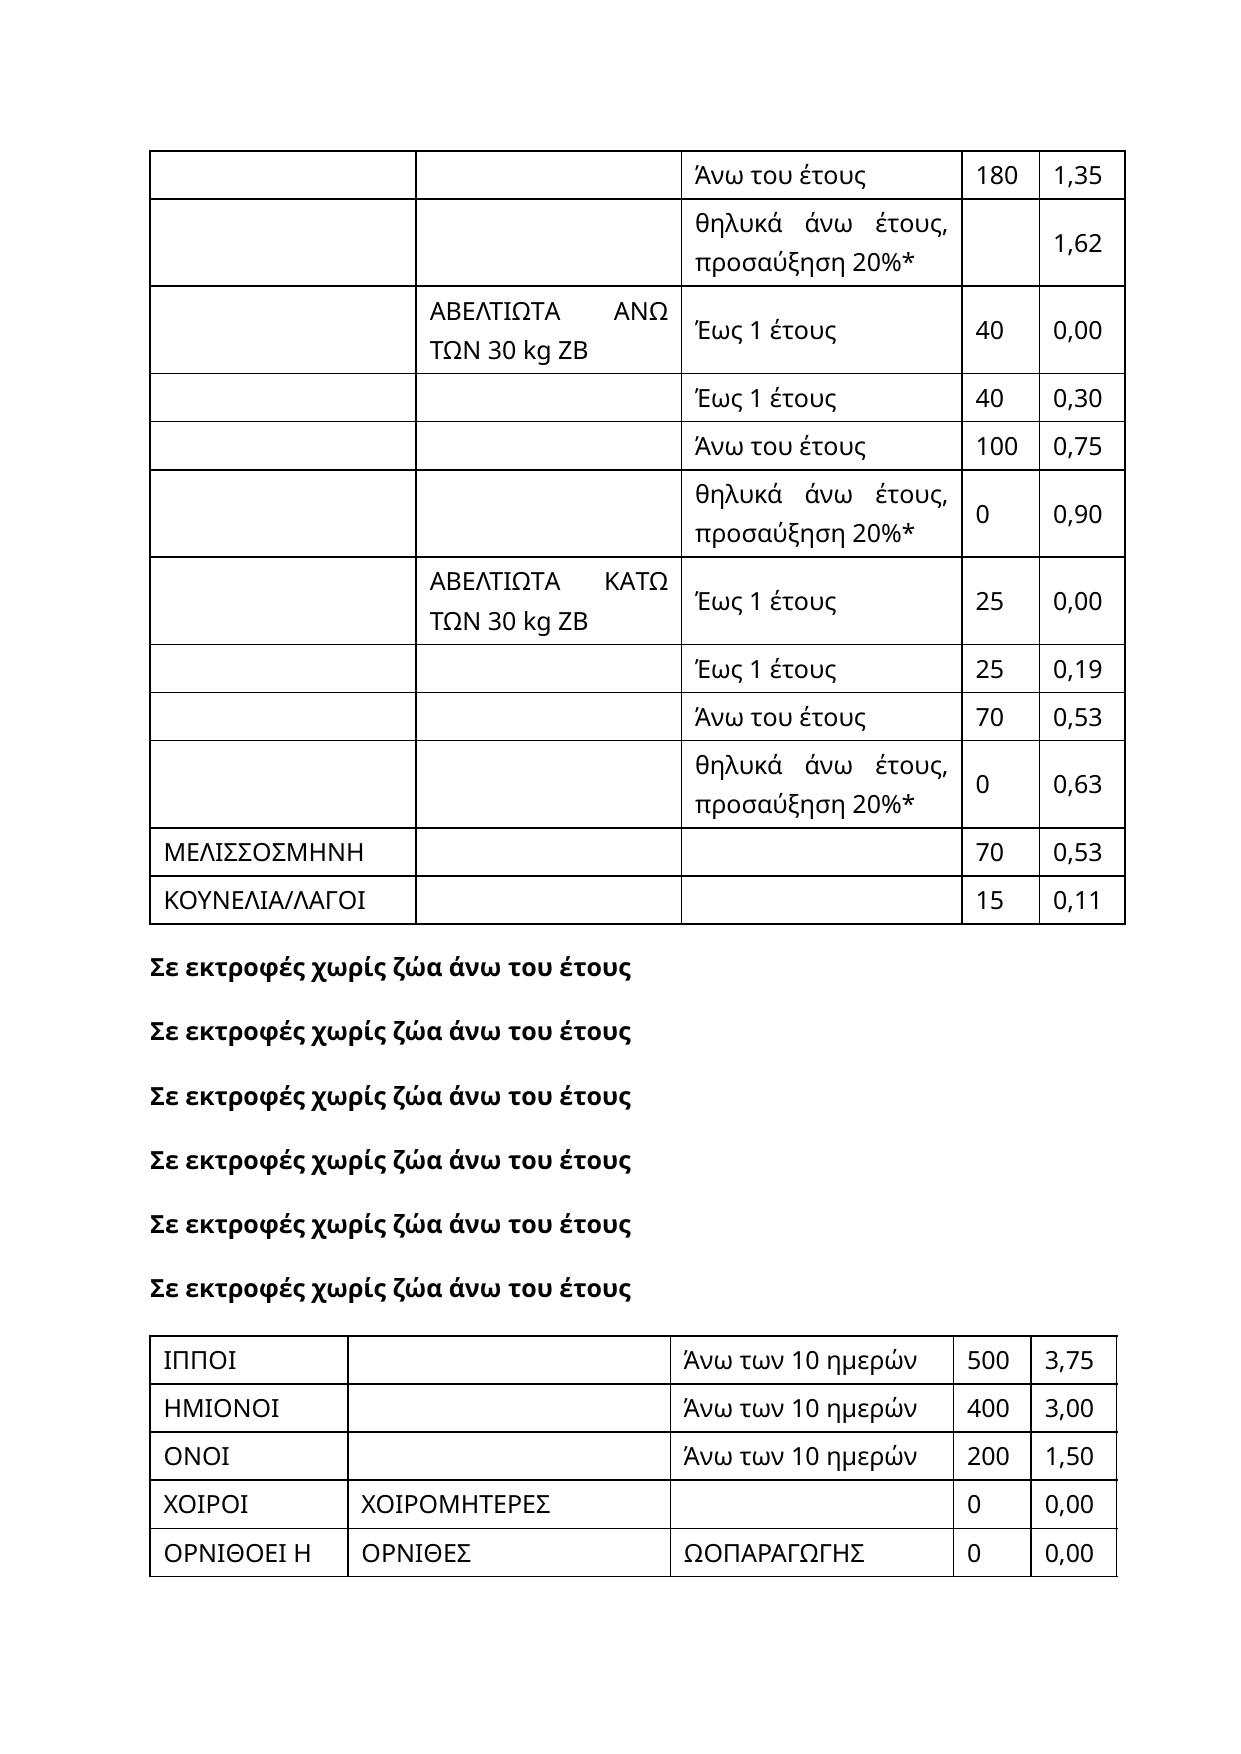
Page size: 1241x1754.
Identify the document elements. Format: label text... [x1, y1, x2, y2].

table_cell Έως 1 έτους [682, 645, 961, 692]
table_cell [151, 471, 415, 556]
table_cell ΗΜΙΟΝΟΙ [151, 1385, 347, 1431]
table_cell [349, 1385, 670, 1431]
table_cell 0,75 [1040, 422, 1124, 469]
table_cell [151, 741, 415, 827]
table_cell 0,19 [1040, 645, 1124, 692]
table_cell ΟΝΟΙ [151, 1433, 347, 1479]
table_cell 0,90 [1040, 471, 1124, 556]
table_cell 0,53 [1040, 829, 1124, 875]
text Σε εκτροφές χωρίς ζώα άνω του έτους [150, 1271, 1090, 1305]
table_cell 180 [963, 152, 1039, 198]
table_cell Άνω των 10 ημερών [671, 1433, 953, 1479]
table_cell 0 [954, 1481, 1030, 1527]
table_cell XOIPOMHΤEPEƩ [349, 1481, 670, 1527]
table_cell ΟΡΝΙΘΟΕΙ Η [151, 1529, 347, 1576]
table_cell 70 [963, 829, 1039, 875]
text Σε εκτροφές χωρίς ζώα άνω του έτους [150, 950, 1090, 984]
table_cell [417, 645, 681, 692]
table_header Άνω των 10 ημερών [671, 1337, 953, 1383]
table_cell 400 [954, 1385, 1030, 1431]
table_cell [151, 422, 415, 469]
table_cell [417, 152, 681, 198]
table_cell KOYNEɅIA/ɅAΓOI [151, 877, 415, 923]
table_cell 15 [963, 877, 1039, 923]
text Σε εκτροφές χωρίς ζώα άνω του έτους [150, 1078, 1090, 1112]
table_cell [151, 287, 415, 373]
table_cell 0,11 [1040, 877, 1124, 923]
table_cell ΩΟΠAPAΓΩΓΗΣ [671, 1529, 953, 1576]
table_cell [671, 1481, 953, 1527]
table_cell [417, 829, 681, 875]
text Σε εκτροφές χωρίς ζώα άνω του έτους [150, 1142, 1090, 1176]
table_cell [349, 1433, 670, 1479]
table_cell [417, 741, 681, 827]
table_cell 25 [963, 645, 1039, 692]
table_cell 200 [954, 1433, 1030, 1479]
table_cell 3,00 [1032, 1385, 1116, 1431]
table_cell [417, 877, 681, 923]
table_cell [682, 877, 961, 923]
table_header [349, 1337, 670, 1383]
table_cell [151, 558, 415, 643]
table_cell MEɅIƩƩOƩMHNH [151, 829, 415, 875]
table_cell 70 [963, 693, 1039, 740]
table_cell ΟΡΝΙΘΕΣ [349, 1529, 670, 1576]
table_cell 1,62 [1040, 200, 1124, 285]
table_cell [417, 471, 681, 556]
table_cell [417, 422, 681, 469]
table_cell 0,63 [1040, 741, 1124, 827]
table_cell ABEΛΤIΩΤA ANΩ ΤΩN 30 kg ZB [417, 287, 681, 373]
table_cell 25 [963, 558, 1039, 643]
table_cell 0,30 [1040, 374, 1124, 421]
table_cell Άνω του έτους [682, 422, 961, 469]
table_cell 40 [963, 374, 1039, 421]
table_cell 40 [963, 287, 1039, 373]
table_header 500 [954, 1337, 1030, 1383]
table_cell Έως 1 έτους [682, 374, 961, 421]
table_cell [151, 152, 415, 198]
table_cell Έως 1 έτους [682, 287, 961, 373]
table_cell 1,35 [1040, 152, 1124, 198]
table_cell [151, 200, 415, 285]
table_cell [417, 200, 681, 285]
table_cell θηλυκά άνω έτους, προσαύξηση 20%* [682, 200, 961, 285]
table_cell [151, 374, 415, 421]
table_cell 0 [963, 471, 1039, 556]
table_cell [151, 645, 415, 692]
table_cell 0,00 [1040, 287, 1124, 373]
table_cell 1,50 [1032, 1433, 1116, 1479]
table_cell 0,00 [1032, 1481, 1116, 1527]
table_cell Άνω των 10 ημερών [671, 1385, 953, 1431]
table_cell XOIPOI [151, 1481, 347, 1527]
table_cell [682, 829, 961, 875]
table_cell [151, 693, 415, 740]
table_cell 0 [963, 741, 1039, 827]
table_cell Έως 1 έτους [682, 558, 961, 643]
table_header 3,75 [1032, 1337, 1116, 1383]
table_cell 0,53 [1040, 693, 1124, 740]
table_cell 0,00 [1040, 558, 1124, 643]
table_cell 0,00 [1032, 1529, 1116, 1576]
table_cell 0 [954, 1529, 1030, 1576]
table_cell [417, 693, 681, 740]
text Σε εκτροφές χωρίς ζώα άνω του έτους [150, 1014, 1090, 1048]
table_cell Άνω του έτους [682, 693, 961, 740]
table_cell θηλυκά άνω έτους, προσαύξηση 20%* [682, 741, 961, 827]
text Σε εκτροφές χωρίς ζώα άνω του έτους [150, 1207, 1090, 1241]
table_cell θηλυκά άνω έτους, προσαύξηση 20%* [682, 471, 961, 556]
table_cell [417, 374, 681, 421]
table_cell Άνω του έτους [682, 152, 961, 198]
table_cell 100 [963, 422, 1039, 469]
table_header ΙΠΠΟΙ [151, 1337, 347, 1383]
table_cell [963, 200, 1039, 285]
table_cell ABEΛΤIΩΤA KAΤΩ ΤΩN 30 kg ZB [417, 558, 681, 643]
